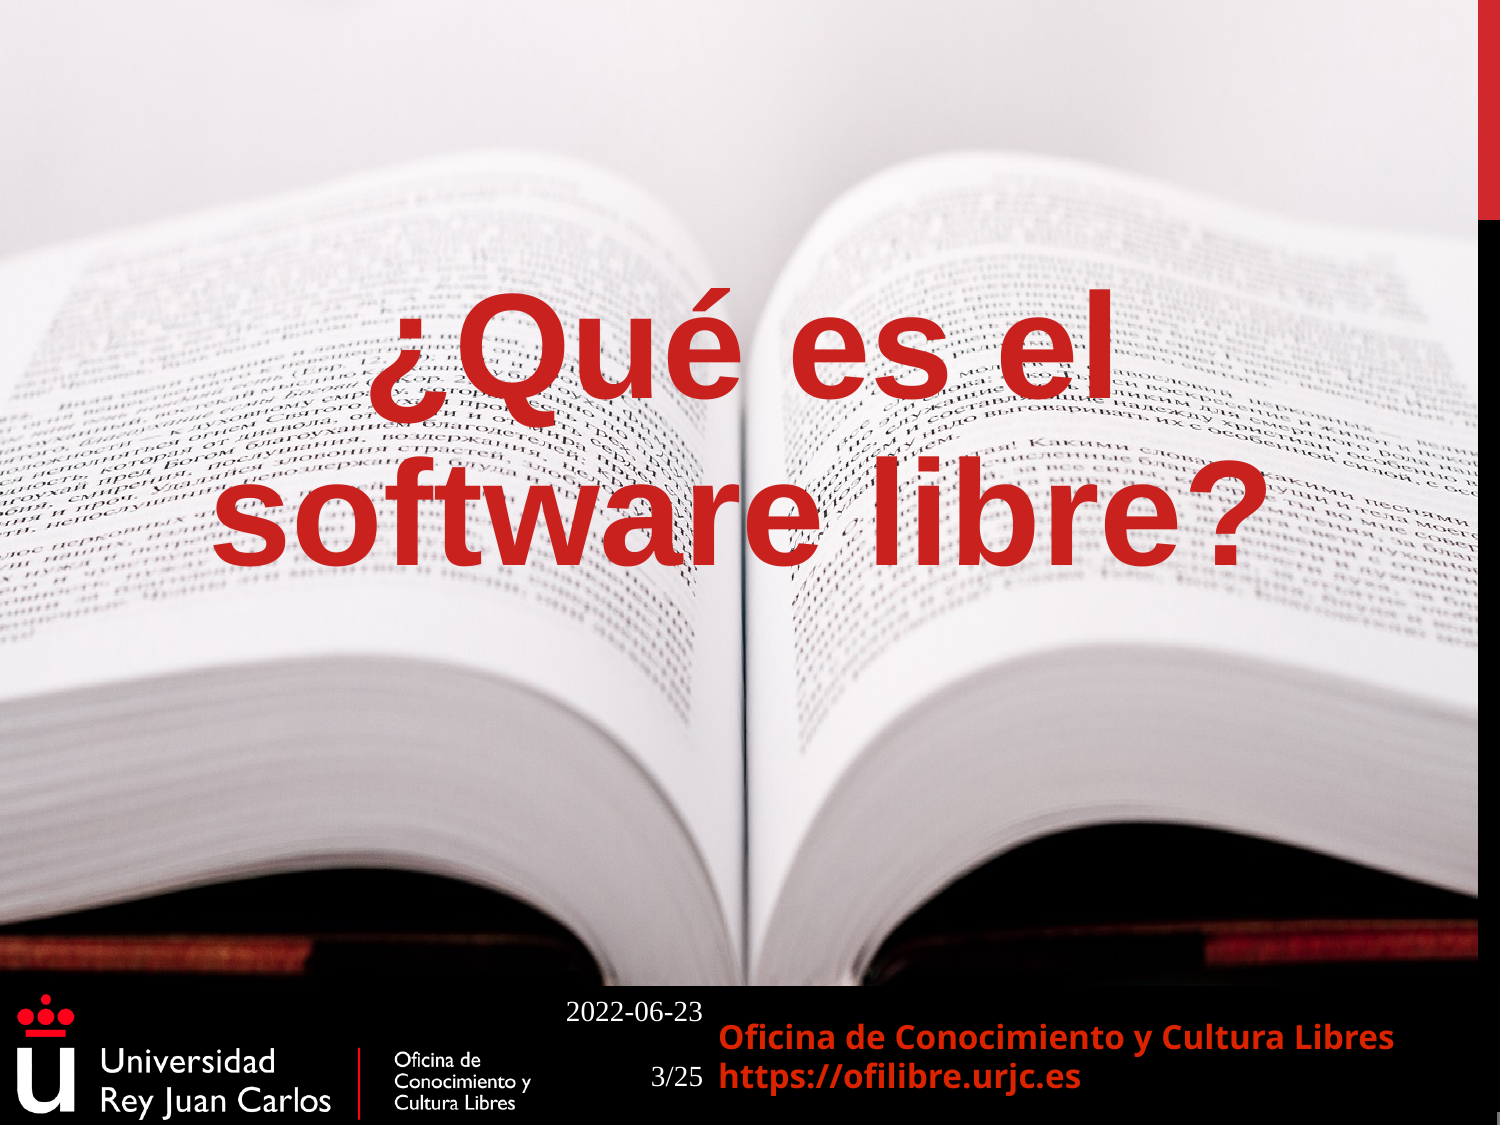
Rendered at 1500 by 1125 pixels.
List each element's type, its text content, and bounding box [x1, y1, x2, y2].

picture [0, 0, 1478, 986]
picture [17, 994, 531, 1120]
text_box ¿Qué es el software libre? [60, 254, 1426, 940]
